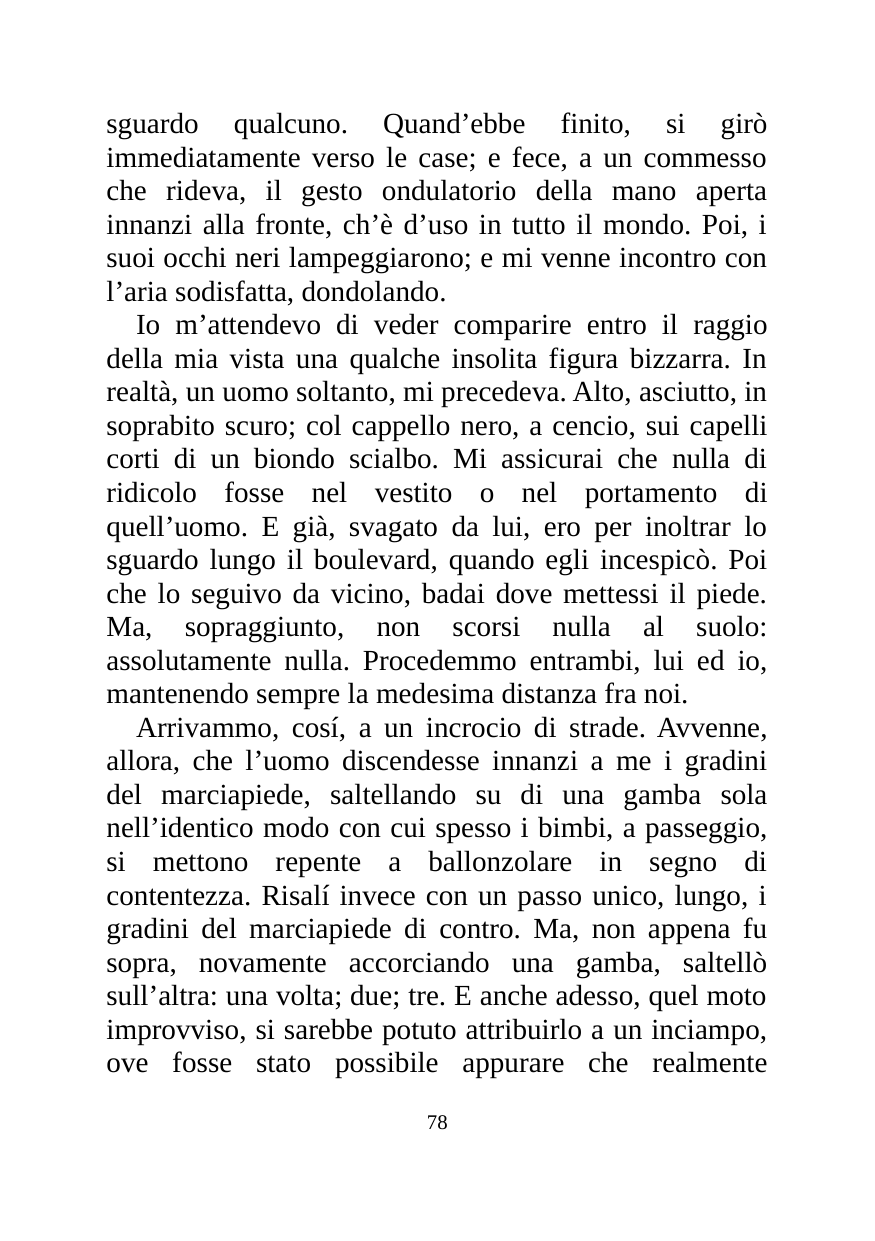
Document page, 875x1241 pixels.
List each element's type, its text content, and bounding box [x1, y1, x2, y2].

text sguardo qualcuno. Quand’ebbe finito, si girò immediatamente verso le case; e fece, a un commesso che rideva, il gesto ondulatorio della mano aperta innanzi alla fronte, ch’è d’uso in tutto il mondo. Poi, i suoi occhi neri lampeggiarono; e mi venne incontro con l’aria sodisfatta, dondolando. [106, 106, 768, 307]
text Io m’attendevo di veder comparire entro il raggio della mia vista una qualche insolita figura bizzarra. In realtà, un uomo soltanto, mi precedeva. Alto, asciutto, in soprabito scuro; col cappello nero, a cencio, sui capelli corti di un biondo scialbo. Mi assicurai che nulla di ridicolo fosse nel vestito o nel portamento di quell’uomo. E già, svagato da lui, ero per inoltrar lo sguardo lungo il boulevard, quando egli incespicò. Poi che lo seguivo da vicino, badai dove mettessi il piede. Ma, sopraggiunto, non scorsi nulla al suolo: assolutamente nulla. Procedemmo entrambi, lui ed io, mantenendo sempre la medesima distanza fra noi. [106, 307, 768, 710]
text Arrivammo, cosí, a un incrocio di strade. Avvenne, allora, che l’uomo discendesse innanzi a me i gradini del marciapiede, saltellando su di una gamba sola nell’identico modo con cui spesso i bimbi, a passeggio, si mettono repente a ballonzolare in segno di contentezza. Risalí invece con un passo unico, lungo, i gradini del marciapiede di contro. Ma, non appena fu sopra, novamente accorciando una gamba, saltellò sull’altra: una volta; due; tre. E anche adesso, quel moto improvviso, si sarebbe potuto attribuirlo a un inciampo, ove fosse stato possibile appurare che realmente [106, 710, 768, 1079]
